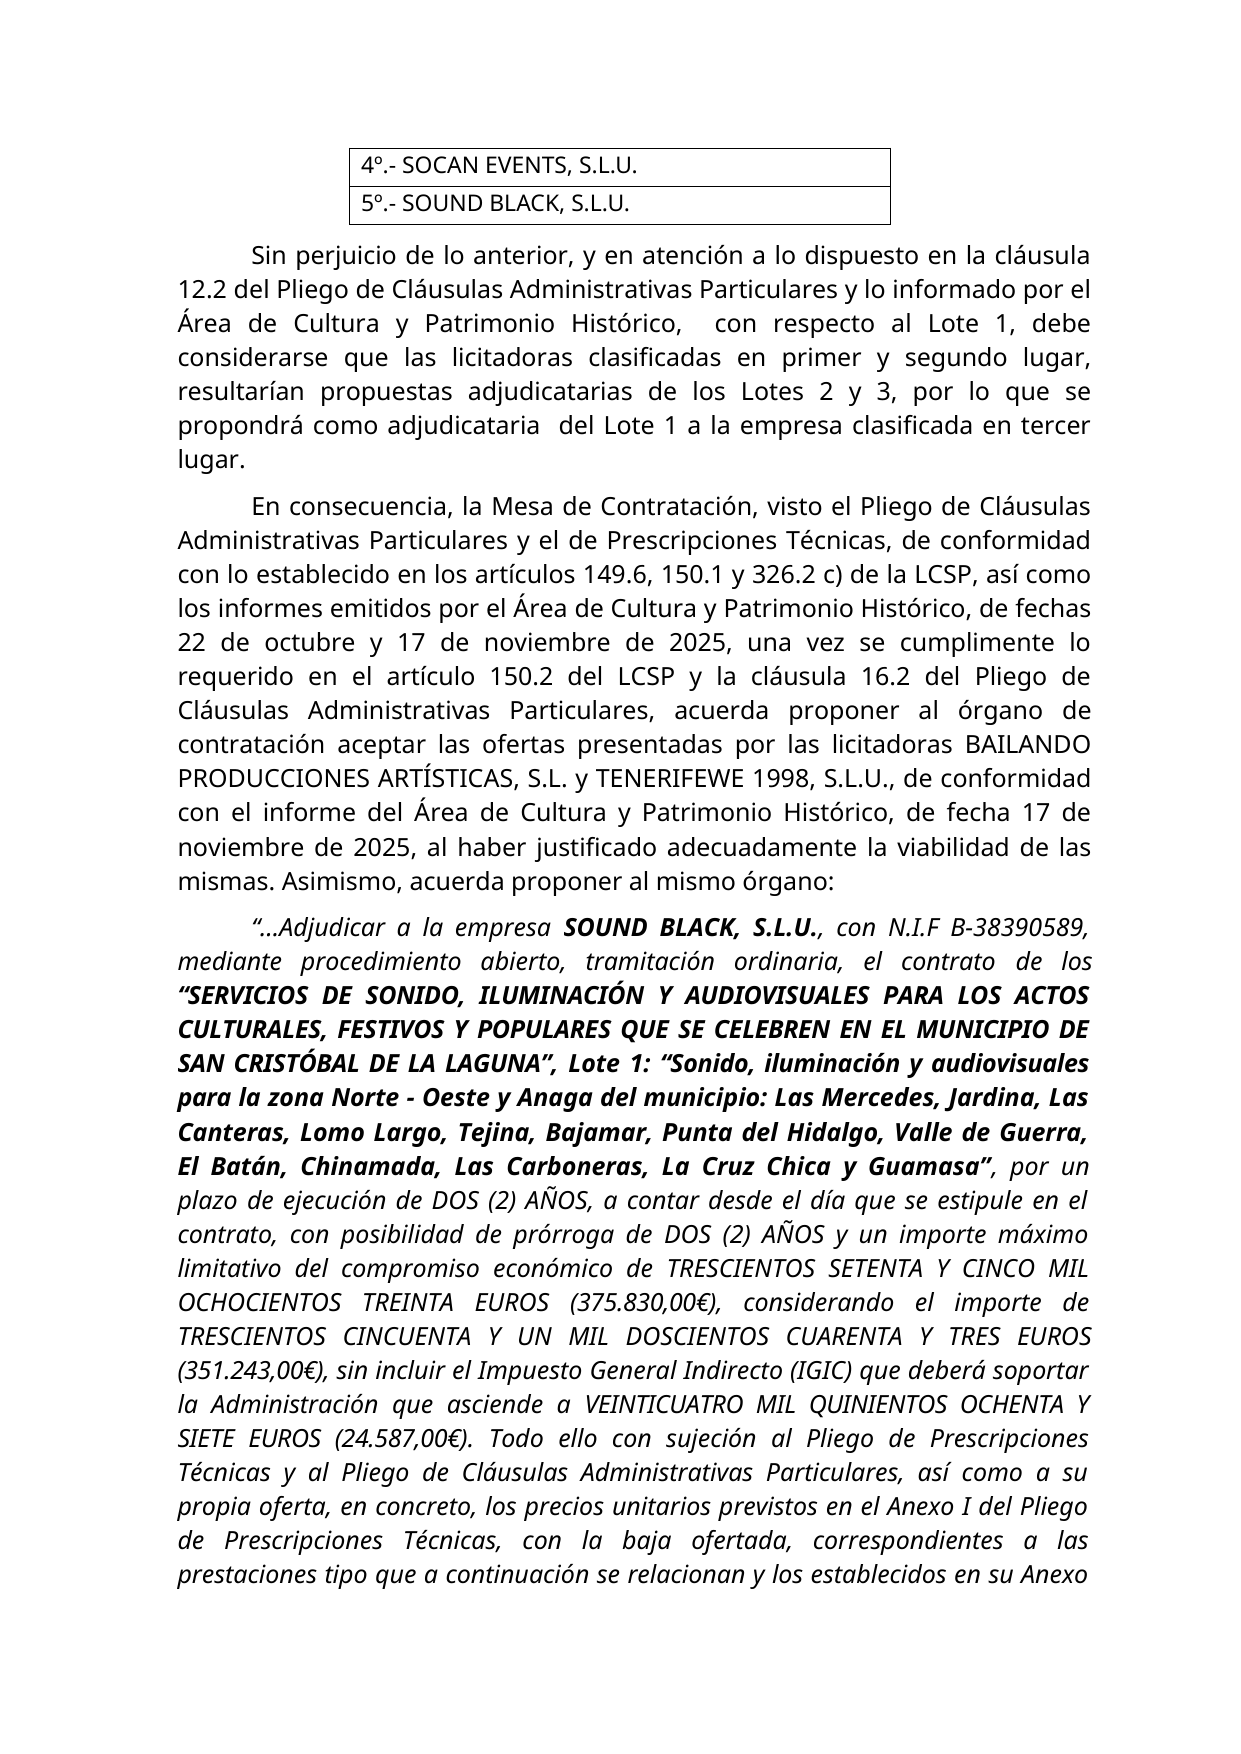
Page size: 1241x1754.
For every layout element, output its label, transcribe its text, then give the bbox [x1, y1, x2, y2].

table_cell 4º.- SOCAN EVENTS, S.L.U. [350, 149, 890, 186]
text En consecuencia, la Mesa de Contratación, visto el Pliego de Cláusulas Administrativas Particulares y el de Prescripciones Técnicas, de conformidad con lo establecido en los artículos 149.6, 150.1 y 326.2 c) de la LCSP, así como los informes emitidos por el Área de Cultura y Patrimonio Histórico, de fechas 22 de octubre y 17 de noviembre de 2025, una vez se cumplimente lo requerido en el artículo 150.2 del LCSP y la cláusula 16.2 del Pliego de Cláusulas Administrativas Particulares, acuerda proponer al órgano de contratación aceptar las ofertas presentadas por las licitadoras BAILANDO PRODUCCIONES ARTÍSTICAS, S.L. y TENERIFEWE 1998, S.L.U., de conformidad con el informe del Área de Cultura y Patrimonio Histórico, de fecha 17 de noviembre de 2025, al haber justificado adecuadamente la viabilidad de las mismas. Asimismo, acuerda proponer al mismo órgano: [177, 488, 1093, 897]
text “…Adjudicar a la empresa SOUND BLACK, S.L.U., con N.I.F B-38390589, mediante procedimiento abierto, tramitación ordinaria, el contrato de los “SERVICIOS DE SONIDO, ILUMINACIÓN Y AUDIOVISUALES PARA LOS ACTOS CULTURALES, FESTIVOS Y POPULARES QUE SE CELEBREN EN EL MUNICIPIO DE SAN CRISTÓBAL DE LA LAGUNA”, Lote 1: “Sonido, iluminación y audiovisuales para la zona Norte - Oeste y Anaga del municipio: Las Mercedes, Jardina, Las Canteras, Lomo Largo, Tejina, Bajamar, Punta del Hidalgo, Valle de Guerra, El Batán, Chinamada, Las Carboneras, La Cruz Chica y Guamasa”, por un plazo de ejecución de DOS (2) AÑOS, a contar desde el día que se estipule en el contrato, con posibilidad de prórroga de DOS (2) AÑOS y un importe máximo limitativo del compromiso económico de TRESCIENTOS SETENTA Y CINCO MIL OCHOCIENTOS TREINTA EUROS (375.830,00€), considerando el importe de TRESCIENTOS CINCUENTA Y UN MIL DOSCIENTOS CUARENTA Y TRES EUROS (351.243,00€), sin incluir el Impuesto General Indirecto (IGIC) que deberá soportar la Administración que asciende a VEINTICUATRO MIL QUINIENTOS OCHENTA Y SIETE EUROS (24.587,00€). Todo ello con sujeción al Pliego de Prescripciones Técnicas y al Pliego de Cláusulas Administrativas Particulares, así como a su propia oferta, en concreto, los precios unitarios previstos en el Anexo I del Pliego de Prescripciones Técnicas, con la baja ofertada, correspondientes a las prestaciones tipo que a continuación se relacionan y los establecidos en su Anexo [177, 910, 1093, 1591]
table_cell 5º.- SOUND BLACK, S.L.U. [350, 187, 890, 224]
text Sin perjuicio de lo anterior, y en atención a lo dispuesto en la cláusula 12.2 del Pliego de Cláusulas Administrativas Particulares y lo informado por el Área de Cultura y Patrimonio Histórico, con respecto al Lote 1, debe considerarse que las licitadoras clasificadas en primer y segundo lugar, resultarían propuestas adjudicatarias de los Lotes 2 y 3, por lo que se propondrá como adjudicataria del Lote 1 a la empresa clasificada en tercer lugar. [177, 238, 1093, 476]
